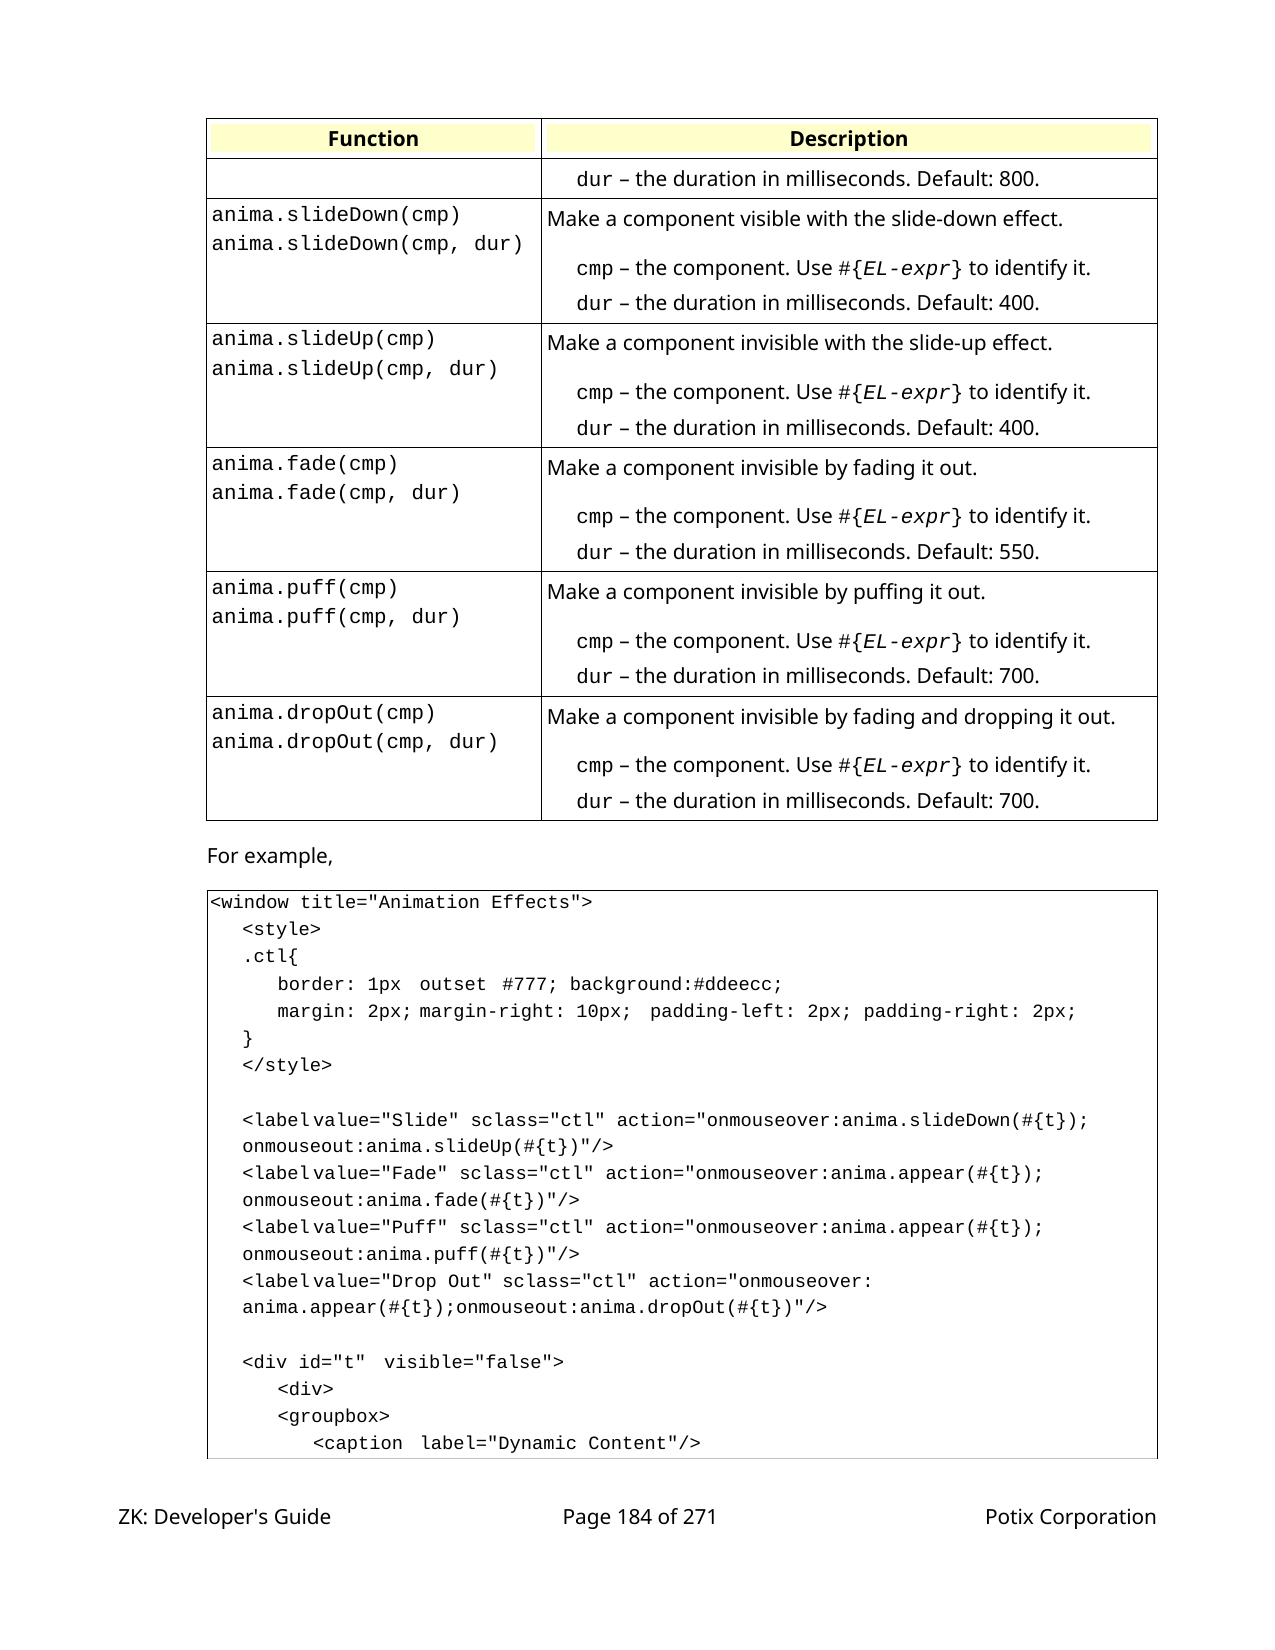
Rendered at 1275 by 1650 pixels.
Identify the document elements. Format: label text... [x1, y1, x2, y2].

text <caption label="Dynamic Content"/> [208, 1431, 1157, 1458]
text margin: 2px; margin-right: 10px; padding-left: 2px; padding-right: 2px; [208, 999, 1157, 1023]
table_cell Make a component visible with the slide-down effect. cmp – the component. Use #{EL-expr} to identify it. dur – the duration in milliseconds. Default: 400. [542, 199, 1157, 322]
table_cell [207, 159, 541, 198]
text } [208, 1026, 1157, 1050]
text <label value="Slide" sclass="ctl" action="onmouseover:anima.slideDown(#{t}); onmouseout:anima.slideUp(#{t})"/> [208, 1107, 1157, 1158]
text <style> [208, 917, 1157, 941]
table_cell Make a component invisible by fading it out. cmp – the component. Use #{EL-expr} to identify it. dur – the duration in milliseconds. Default: 550. [542, 448, 1157, 571]
table_cell Make a component invisible by fading and dropping it out. cmp – the component. Use #{EL-expr} to identify it. dur – the duration in milliseconds. Default: 700. [542, 697, 1157, 820]
table_header Description [542, 119, 1157, 158]
text <window title="Animation Effects"> [208, 891, 1157, 914]
text For example, [207, 841, 1157, 869]
text <div id="t" visible="false"> [208, 1350, 1157, 1374]
table_cell anima.puff(cmp) anima.puff(cmp, dur) [207, 572, 541, 696]
text <groupbox> [208, 1404, 1157, 1428]
table_header Function [207, 119, 541, 158]
table_cell Make a component invisible by puffing it out. cmp – the component. Use #{EL-expr} to identify it. dur – the duration in milliseconds. Default: 700. [542, 572, 1157, 696]
text <label value="Puff" sclass="ctl" action="onmouseover:anima.appear(#{t}); onmouseout:anima.puff(#{t})"/> [208, 1215, 1157, 1266]
table_cell dur – the duration in milliseconds. Default: 800. [542, 159, 1157, 198]
text .ctl{ [208, 944, 1157, 969]
text </style> [208, 1053, 1157, 1077]
table_cell Make a component invisible with the slide-up effect. cmp – the component. Use #{EL-expr} to identify it. dur – the duration in milliseconds. Default: 400. [542, 324, 1157, 447]
table_cell anima.dropOut(cmp) anima.dropOut(cmp, dur) [207, 697, 541, 820]
text <label value="Fade" sclass="ctl" action="onmouseover:anima.appear(#{t}); onmouseout:anima.fade(#{t})"/> [208, 1161, 1157, 1212]
text border: 1px outset #777; background:#ddeecc; [208, 972, 1157, 996]
table_cell anima.slideDown(cmp) anima.slideDown(cmp, dur) [207, 199, 541, 322]
text <div> [208, 1377, 1157, 1401]
table_cell anima.slideUp(cmp) anima.slideUp(cmp, dur) [207, 324, 541, 447]
text <label value="Drop Out" sclass="ctl" action="onmouseover: anima.appear(#{t});onmouseout:anima.dropOut(#{t})"/> [208, 1269, 1157, 1319]
table_cell anima.fade(cmp) anima.fade(cmp, dur) [207, 448, 541, 571]
